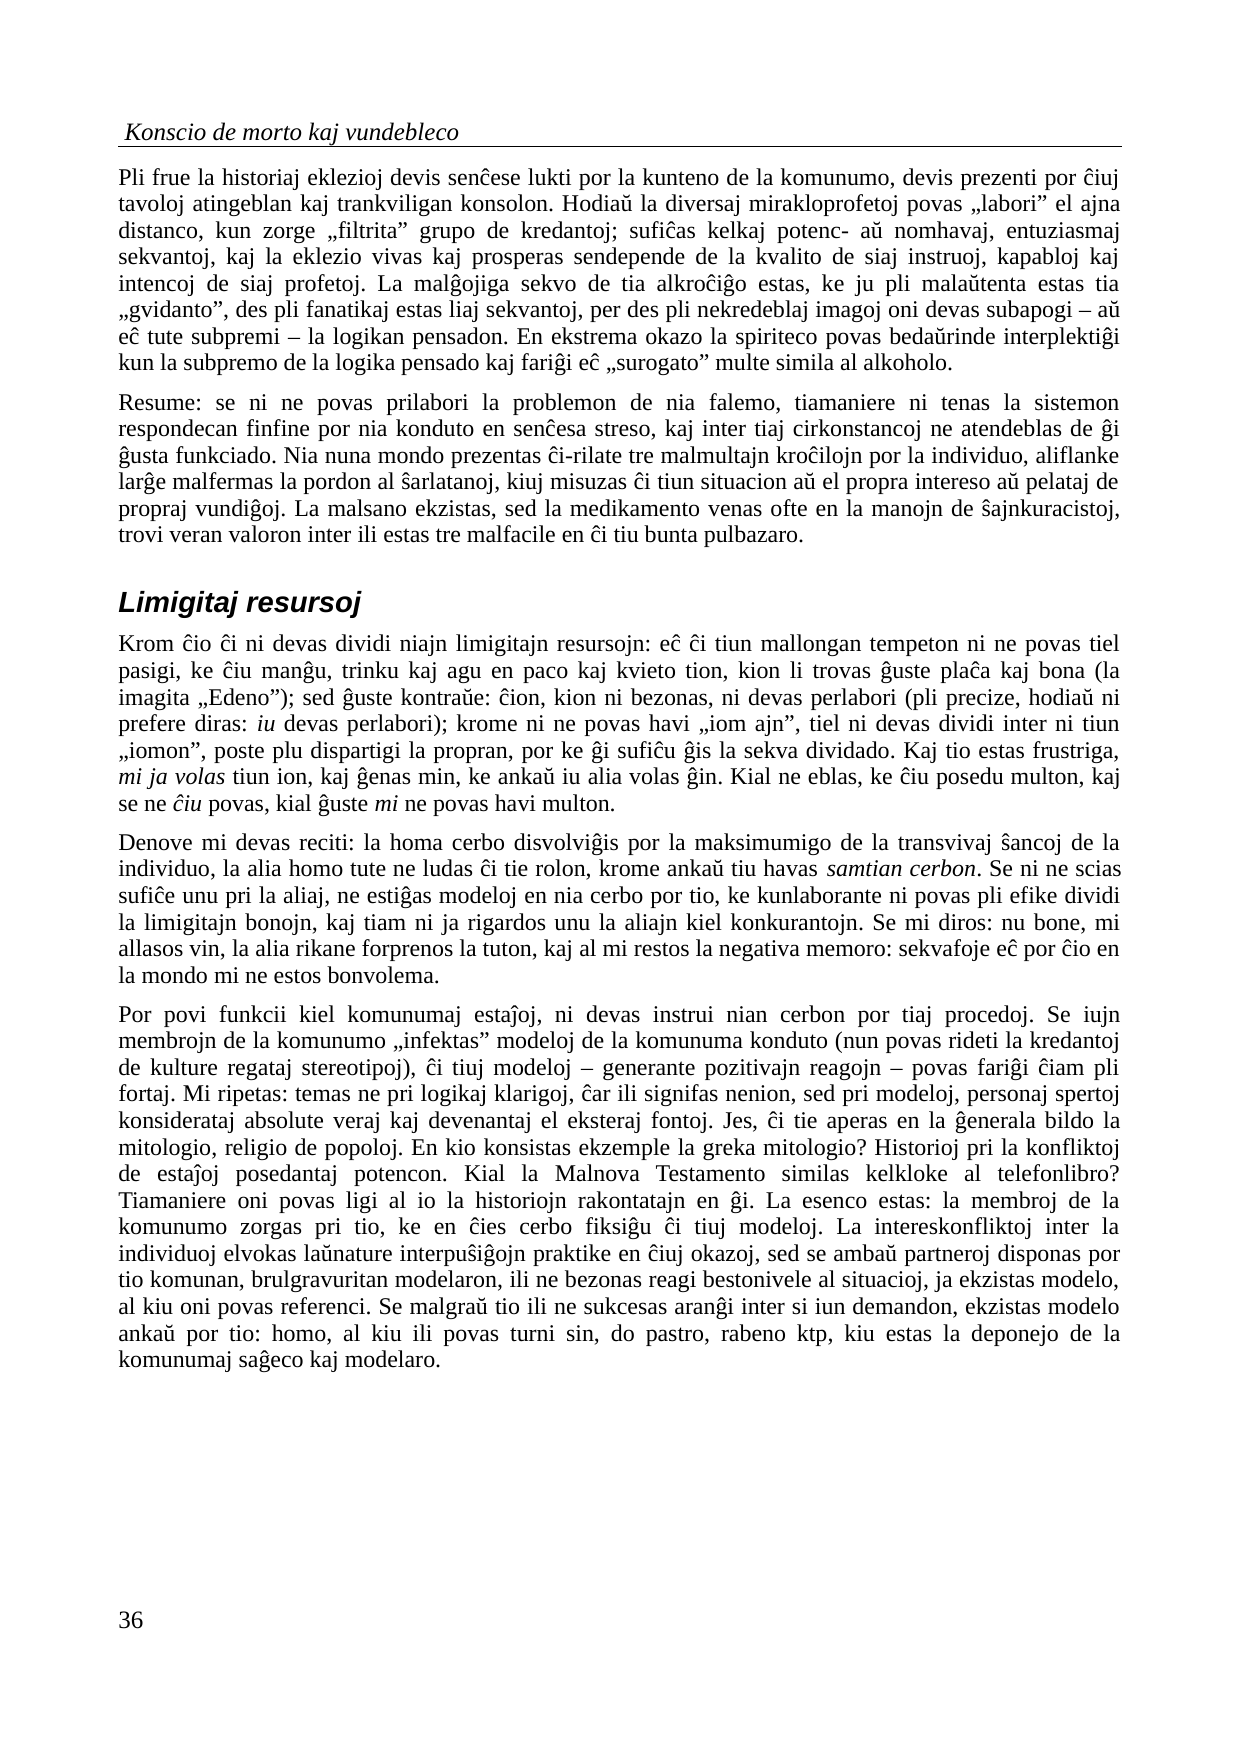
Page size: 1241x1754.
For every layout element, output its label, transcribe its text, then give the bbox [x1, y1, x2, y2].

text Denove mi devas reciti: la homa cerbo disvolviĝis por la maksimumigo de la transvivaj ŝancoj de la individuo, la alia homo tute ne ludas ĉi tie rolon, krome ankaŭ tiu havas samtian cerbon. Se ni ne scias sufiĉe unu pri la aliaj, ne estiĝas modeloj en nia cerbo por tio, ke kunlaborante ni povas pli efike dividi la limigitajn bonojn, kaj tiam ni ja rigardos unu la aliajn kiel konkurantojn. Se mi diros: nu bone, mi allasos vin, la alia rikane forprenos la tuton, kaj al mi restos la negativa memoro: sekvafoje eĉ por ĉio en la mondo mi ne estos bonvolema. [118, 829, 1122, 988]
text Por povi funkcii kiel komunumaj estaĵoj, ni devas instrui nian cerbon por tiaj procedoj. Se iujn membrojn de la komunumo „infektas” modeloj de la komunuma konduto (nun povas rideti la kredantoj de kulture regataj stereotipoj), ĉi tiuj modeloj – generante pozitivajn reagojn – povas fariĝi ĉiam pli fortaj. Mi ripetas: temas ne pri logikaj klarigoj, ĉar ili signifas nenion, sed pri modeloj, personaj spertoj konsiderataj absolute veraj kaj devenantaj el eksteraj fontoj. Jes, ĉi tie aperas en la ĝenerala bildo la mitologio, religio de popoloj. En kio konsistas ekzemple la greka mitologio? Historioj pri la konfliktoj de estaĵoj posedantaj potencon. Kial la Malnova Testamento similas kelkloke al telefonlibro? Tiamaniere oni povas ligi al io la historiojn rakontatajn en ĝi. La esenco estas: la membroj de la komunumo zorgas pri tio, ke en ĉies cerbo fiksiĝu ĉi tiuj modeloj. La intereskonfliktoj inter la individuoj elvokas laŭnature interpuŝiĝojn praktike en ĉiuj okazoj, sed se ambaŭ partneroj disponas por tio komunan, brulgravuritan modelaron, ili ne bezonas reagi bestonivele al situacioj, ja ekzistas modelo, al kiu oni povas referenci. Se malgraŭ tio ili ne sukcesas aranĝi inter si iun demandon, ekzistas modelo ankaŭ por tio: homo, al kiu ili povas turni sin, do pastro, rabeno ktp, kiu estas la deponejo de la komunumaj saĝeco kaj modelaro. [118, 1001, 1122, 1373]
text Pli frue la historiaj eklezioj devis senĉese lukti por la kunteno de la komunumo, devis prezenti por ĉiuj tavoloj atingeblan kaj trankviligan konsolon. Hodiaŭ la diversaj mirakloprofetoj povas „labori” el ajna distanco, kun zorge „filtrita” grupo de kredantoj; sufiĉas kelkaj potenc- aŭ nomhavaj, entuziasmaj sekvantoj, kaj la eklezio vivas kaj prosperas sendepende de la kvalito de siaj instruoj, kapabloj kaj intencoj de siaj profetoj. La malĝojiga sekvo de tia alkroĉiĝo estas, ke ju pli malaŭtenta estas tia „gvidanto”, des pli fanatikaj estas liaj sekvantoj, per des pli nekredeblaj imagoj oni devas subapogi – aŭ eĉ tute subpremi – la logikan pensadon. En ekstrema okazo la spiriteco povas bedaŭrinde interplektiĝi kun la subpremo de la logika pensado kaj fariĝi eĉ „surogato” multe simila al alkoholo. [118, 164, 1122, 376]
text Krom ĉio ĉi ni devas dividi niajn limigitajn resursojn: eĉ ĉi tiun mallongan tempeton ni ne povas tiel pasigi, ke ĉiu manĝu, trinku kaj agu en paco kaj kvieto tion, kion li trovas ĝuste plaĉa kaj bona (la imagita „Edeno”); sed ĝuste kontraŭe: ĉion, kion ni bezonas, ni devas perlabori (pli precize, hodiaŭ ni prefere diras: iu devas perlabori); krome ni ne povas havi „iom ajn”, tiel ni devas dividi inter ni tiun „iomon”, poste plu dispartigi la propran, por ke ĝi sufiĉu ĝis la sekva dividado. Kaj tio estas frustriga, mi ja volas tiun ion, kaj ĝenas min, ke ankaŭ iu alia volas ĝin. Kial ne eblas, ke ĉiu posedu multon, kaj se ne ĉiu povas, kial ĝuste mi ne povas havi multon. [118, 631, 1122, 817]
subtitle Limigitaj resursoj [118, 586, 1122, 618]
text Resume: se ni ne povas prilabori la problemon de nia falemo, tiamaniere ni tenas la sistemon respondecan finfine por nia konduto en senĉesa streso, kaj inter tiaj cirkonstancoj ne atendeblas de ĝi ĝusta funkciado. Nia nuna mondo prezentas ĉi-rilate tre malmultajn kroĉilojn por la individuo, aliflanke larĝe malfermas la pordon al ŝarlatanoj, kiuj misuzas ĉi tiun situacion aŭ el propra intereso aŭ pelataj de propraj vundiĝoj. La malsano ekzistas, sed la medikamento venas ofte en la manojn de ŝajnkuracistoj, trovi veran valoron inter ili estas tre malfacile en ĉi tiu bunta pulbazaro. [118, 389, 1122, 548]
